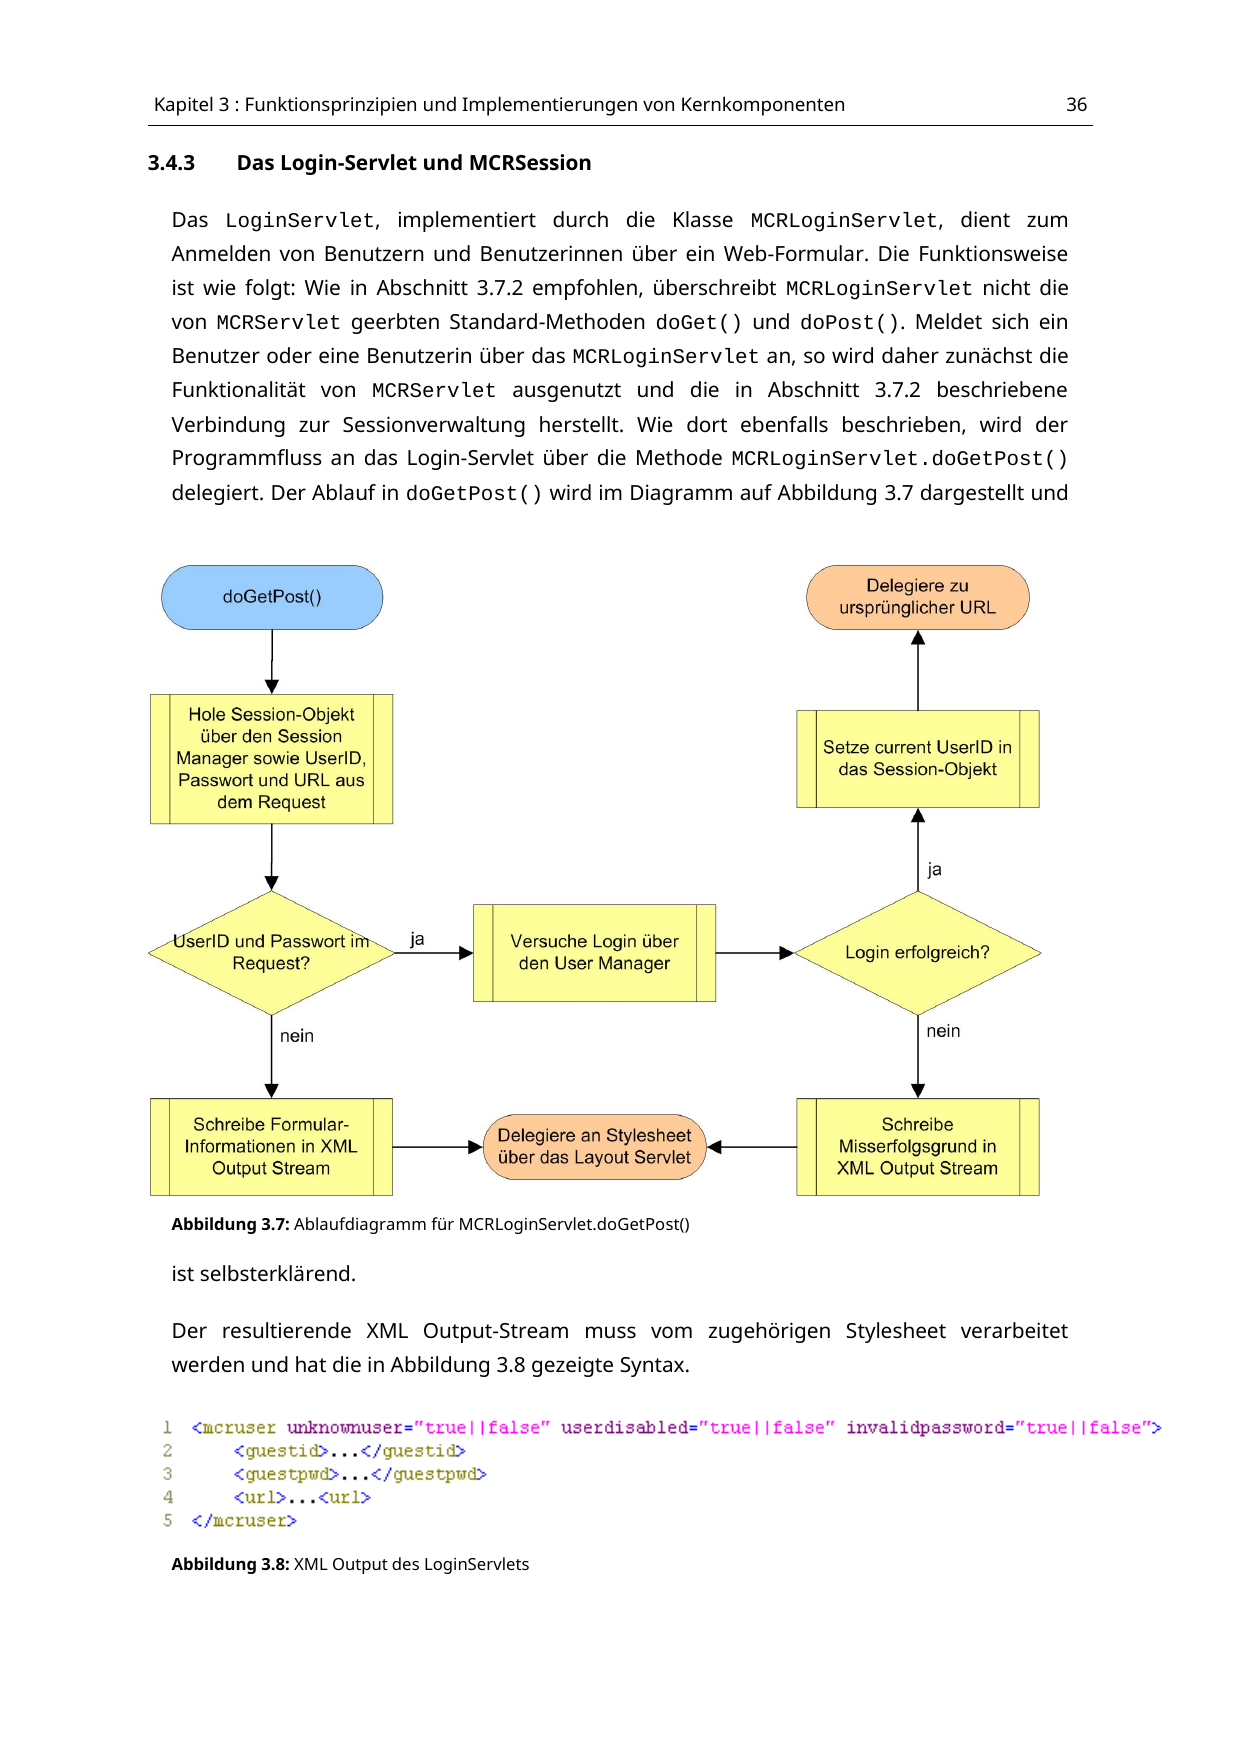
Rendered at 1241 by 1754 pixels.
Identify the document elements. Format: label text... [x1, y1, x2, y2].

text Das LoginServlet, implementiert durch die Klasse MCRLoginServlet, dient zum Anmelden von Benutzern und Benutzerinnen über ein Web-Formular. Die Funktionsweise ist wie folgt: Wie in Abschnitt 3.7.2 empfohlen, überschreibt MCRLoginServlet nicht die von MCRServlet geerbten Standard-Methoden doGet() und doPost(). Meldet sich ein Benutzer oder eine Benutzerin über das MCRLoginServlet an, so wird daher zunächst die Funktionalität von MCRServlet ausgenutzt und die in Abschnitt 3.7.2 beschriebene Verbindung zur Sessionverwaltung herstellt. Wie dort ebenfalls beschrieben, wird der Programmfluss an das Login-Servlet über die Methode MCRLoginServlet.doGetPost() delegiert. Der Ablauf in doGetPost() wird im Diagramm auf Abbildung 3.7 dargestellt und ist selbsterklärend. [148, 205, 1069, 1287]
picture [147, 564, 1042, 1196]
subtitle Das Login-Servlet und MCRSession [148, 148, 1092, 176]
text Der resultierende XML Output-Stream muss vom zugehörigen Stylesheet verarbeitet werden und hat die in Abbildung 3.8 gezeigte Syntax. [171, 1316, 1069, 1378]
text Abbildung 3.7: Ablaufdiagramm für MCRLoginServlet.doGetPost() [171, 1196, 1018, 1235]
text Abbildung 3.8: XML Output des LoginServlets [171, 1445, 1181, 1575]
